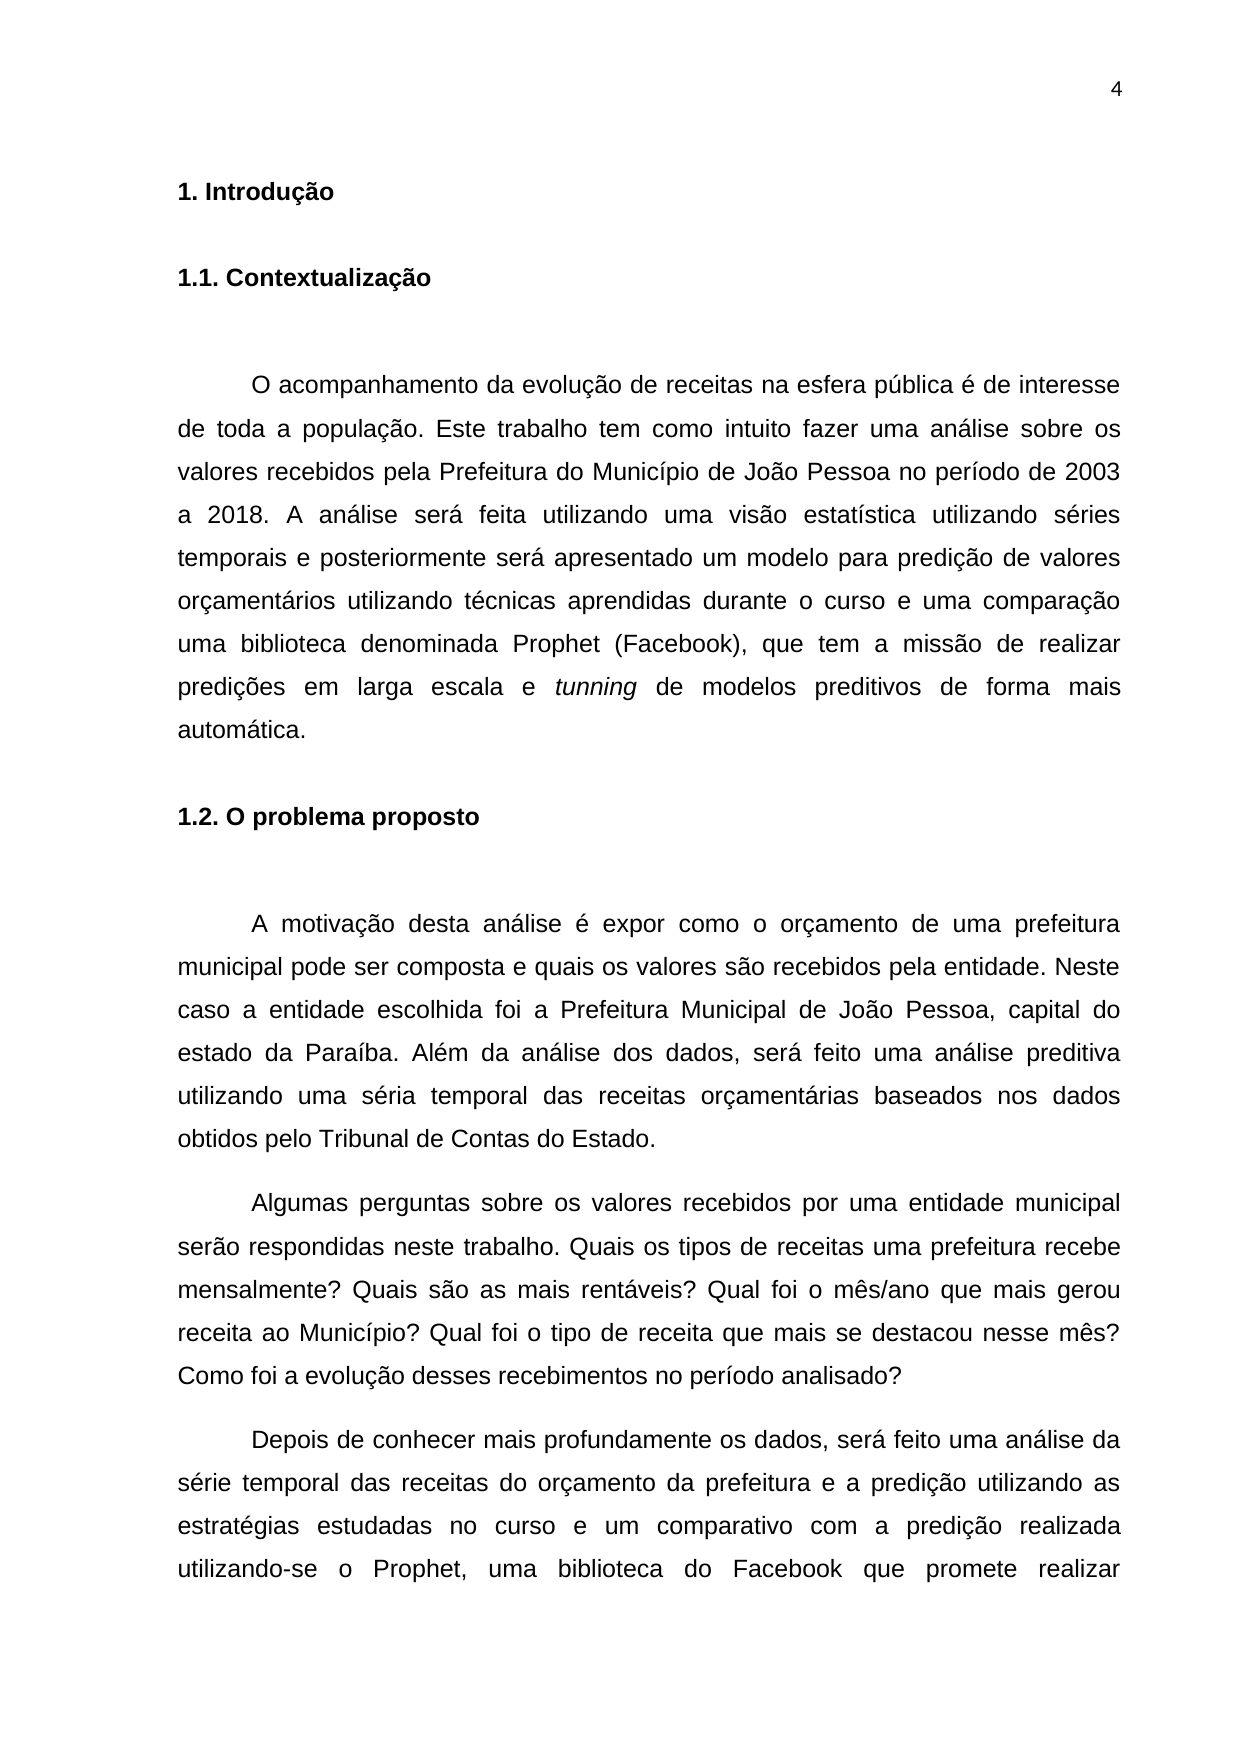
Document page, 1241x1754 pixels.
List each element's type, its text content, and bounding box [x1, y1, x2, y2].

subtitle 1.2. O problema proposto [177, 802, 1122, 831]
text Algumas perguntas sobre os valores recebidos por uma entidade municipal serão respondidas neste trabalho. Quais os tipos de receitas uma prefeitura recebe mensalmente? Quais são as mais rentáveis? Qual foi o mês/ano que mais gerou receita ao Município? Qual foi o tipo de receita que mais se destacou nesse mês? Como foi a evolução desses recebimentos no período analisado? [177, 1188, 1122, 1390]
subtitle 1. Introdução [177, 177, 1122, 206]
subtitle 1.1. Contextualização [177, 263, 1122, 292]
text Depois de conhecer mais profundamente os dados, será feito uma análise da série temporal das receitas do orçamento da prefeitura e a predição utilizando as estratégias estudadas no curso e um comparativo com a predição realizada utilizando-se o Prophet, uma biblioteca do Facebook que promete realizar [177, 1425, 1122, 1583]
text A motivação desta análise é expor como o orçamento de uma prefeitura municipal pode ser composta e quais os valores são recebidos pela entidade. Neste caso a entidade escolhida foi a Prefeitura Municipal de João Pessoa, capital do estado da Paraíba. Além da análise dos dados, será feito uma análise preditiva utilizando uma séria temporal das receitas orçamentárias baseados nos dados obtidos pelo Tribunal de Contas do Estado. [177, 909, 1122, 1153]
text O acompanhamento da evolução de receitas na esfera pública é de interesse de toda a população. Este trabalho tem como intuito fazer uma análise sobre os valores recebidos pela Prefeitura do Município de João Pessoa no período de 2003 a 2018. A análise será feita utilizando uma visão estatística utilizando séries temporais e posteriormente será apresentado um modelo para predição de valores orçamentários utilizando técnicas aprendidas durante o curso e uma comparação uma biblioteca denominada Prophet (Facebook), que tem a missão de realizar predições em larga escala e tunning de modelos preditivos de forma mais automática. [177, 371, 1122, 744]
